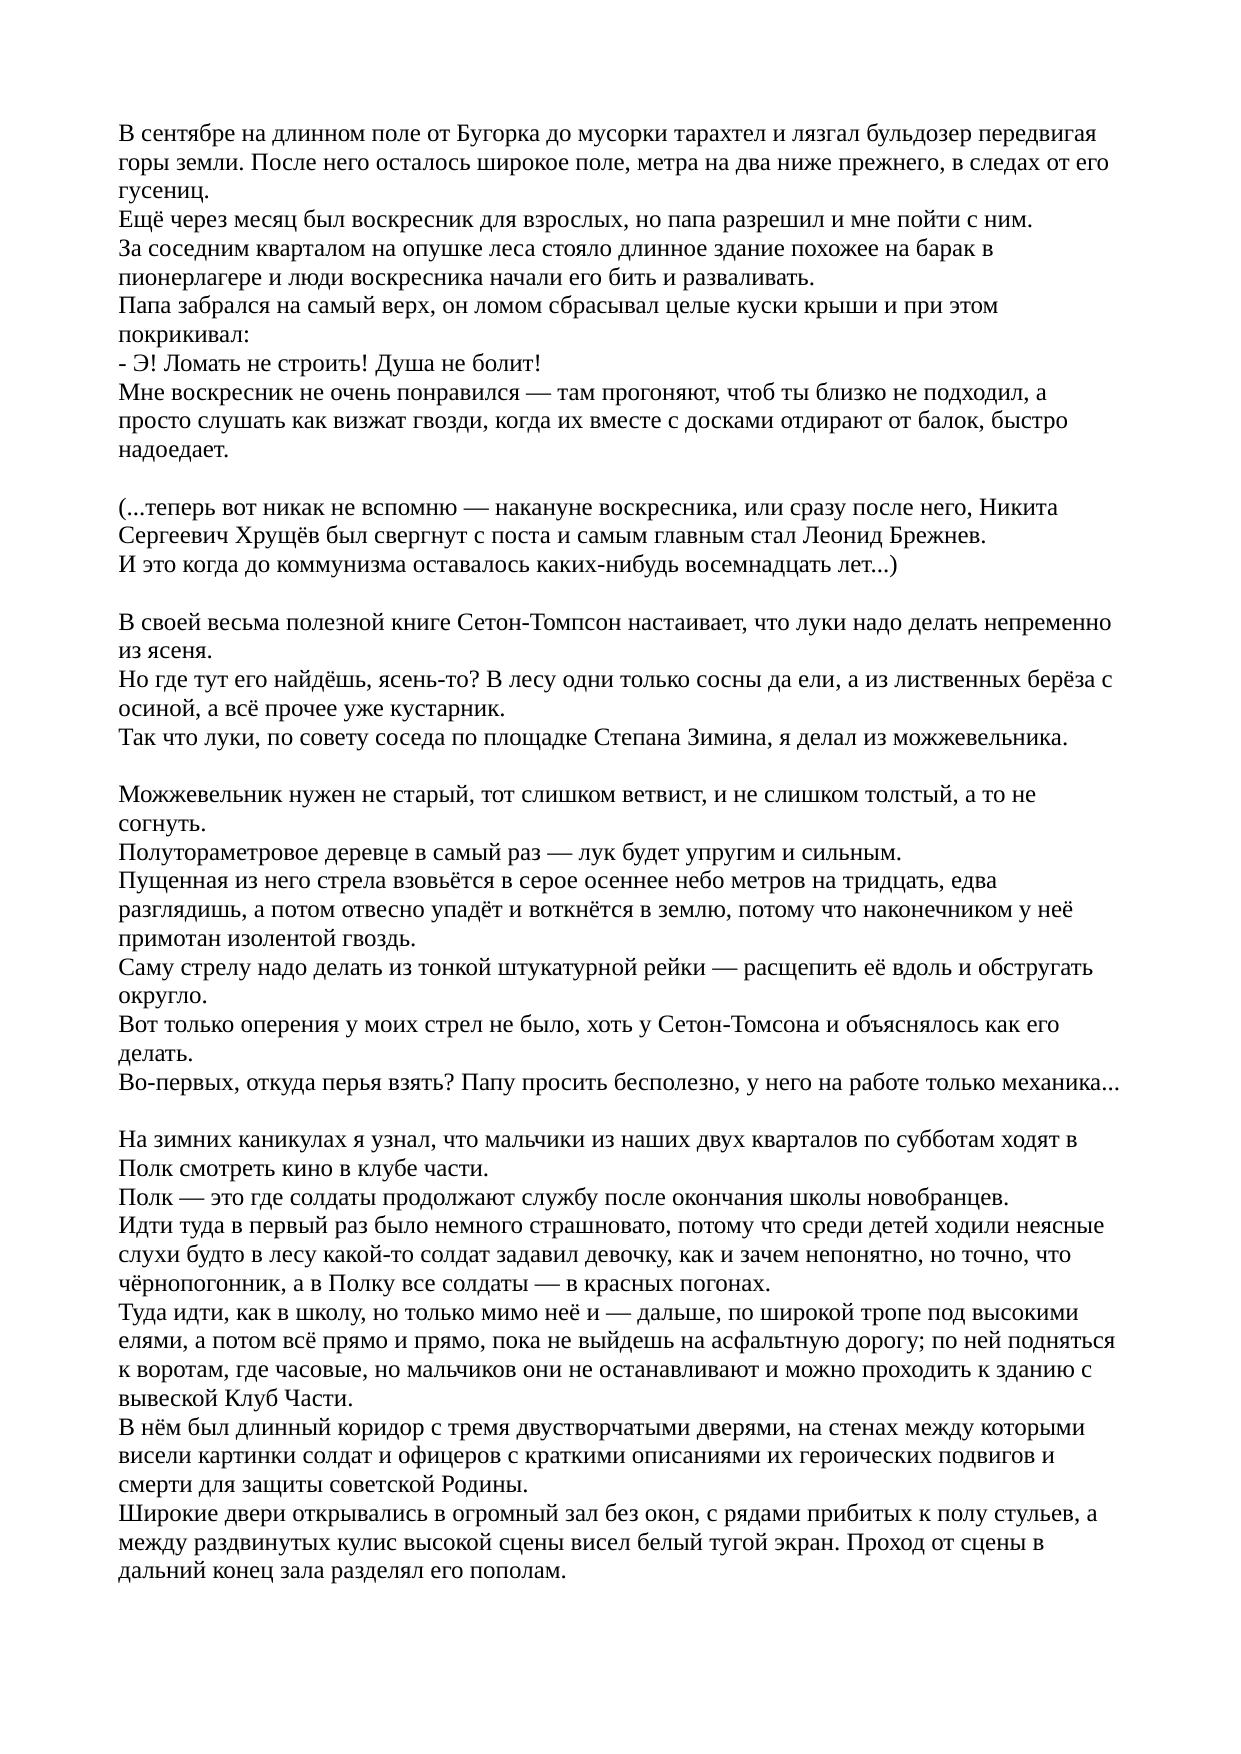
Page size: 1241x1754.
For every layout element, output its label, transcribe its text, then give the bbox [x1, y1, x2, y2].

text На зимних каникулах я узнал, что мальчики из наших двух кварталов по субботам ходят в Полк смотреть кино в клубе части. [118, 1124, 1122, 1182]
text Туда идти, как в школу, но только мимо неё и — дальше, по широкой тропе под высокими елями, а потом всё прямо и прямо, пока не выйдешь на асфальтную дорогу; по ней подняться к воротам, где часовые, но мальчиков они не останавливают и можно проходить к зданию с вывеской Клуб Части. [118, 1297, 1122, 1412]
text Во-первых, откуда перья взять? Папу просить бесполезно, у него на работе только механика... [118, 1067, 1122, 1096]
text Идти туда в первый раз было немного страшновато, потому что среди детей ходили неясные слухи будто в лесу какой-то солдат задавил девочку, как и зачем непонятно, но точно, что чёрнопогонник, а в Полку все солдаты — в красных погонах. [118, 1211, 1122, 1297]
text В своей весьма полезной книге Сетон-Томпсон настаивает, что луки надо делать непременно из ясеня. [118, 607, 1122, 664]
text Полк — это где солдаты продолжают службу после окончания школы новобранцев. [118, 1182, 1122, 1211]
text И это когда до коммунизма оставалось каких-нибудь восемнадцать лет...) [118, 549, 1122, 578]
text Вот только оперения у моих стрел не было, хоть у Сетон-Томсона и объяснялось как его делать. [118, 1009, 1122, 1067]
text Можжевельник нужен не старый, тот слишком ветвист, и не слишком толстый, а то не согнуть. [118, 779, 1122, 837]
text Ещё через месяц был воскресник для взрослых, но папа разрешил и мне пойти с ним. [118, 204, 1122, 233]
text Папа забрался на самый верх, он ломом сбрасывал целые куски крыши и при этом покрикивал: [118, 291, 1122, 348]
text (...теперь вот никак не вспомню — накануне воскресника, или сразу после него, Никита Сергеевич Хрущёв был свергнут с поста и самым главным стал Леонид Брежнев. [118, 492, 1122, 549]
text В сентябре на длинном поле от Бугорка до мусорки тарахтел и лязгал бульдозер передвигая горы земли. После него осталось широкое поле, метра на два ниже прежнего, в следах от его гусениц. [118, 118, 1122, 204]
text Полутораметровое деревце в самый раз — лук будет упругим и сильным. [118, 837, 1122, 866]
text Широкие двери открывались в огромный зал без окон, с рядами прибитых к полу стульев, а между раздвинутых кулис высокой сцены висел белый тугой экран. Проход от сцены в дальний конец зала разделял его пополам. [118, 1498, 1122, 1584]
text Пущенная из него стрела взовьётся в серое осеннее небо метров на тридцать, едва разглядишь, а потом отвесно упадёт и воткнётся в землю, потому что наконечником у неё примотан изолентой гвоздь. [118, 866, 1122, 952]
text Но где тут его найдёшь, ясень-то? В лесу одни только сосны да ели, а из лиственных берёза с осиной, а всё прочее уже кустарник. [118, 664, 1122, 722]
text В нём был длинный коридор с тремя двустворчатыми дверями, на стенах между которыми висели картинки солдат и офицеров с краткими описаниями их героических подвигов и смерти для защиты советской Родины. [118, 1412, 1122, 1498]
text Так что луки, по совету соседа по площадке Степана Зимина, я делал из можжевельника. [118, 722, 1122, 751]
text - Э! Ломать не строить! Душа не болит! [118, 348, 1122, 377]
text Саму стрелу надо делать из тонкой штукатурной рейки — расщепить её вдоль и обстругать округло. [118, 952, 1122, 1009]
text Мне воскресник не очень понравился — там прогоняют, чтоб ты близко не подходил, а просто слушать как визжат гвозди, когда их вместе с досками отдирают от балок, быстро надоедает. [118, 377, 1122, 463]
text За соседним кварталом на опушке леса стояло длинное здание похожее на барак в пионерлагере и люди воскресника начали его бить и разваливать. [118, 233, 1122, 291]
